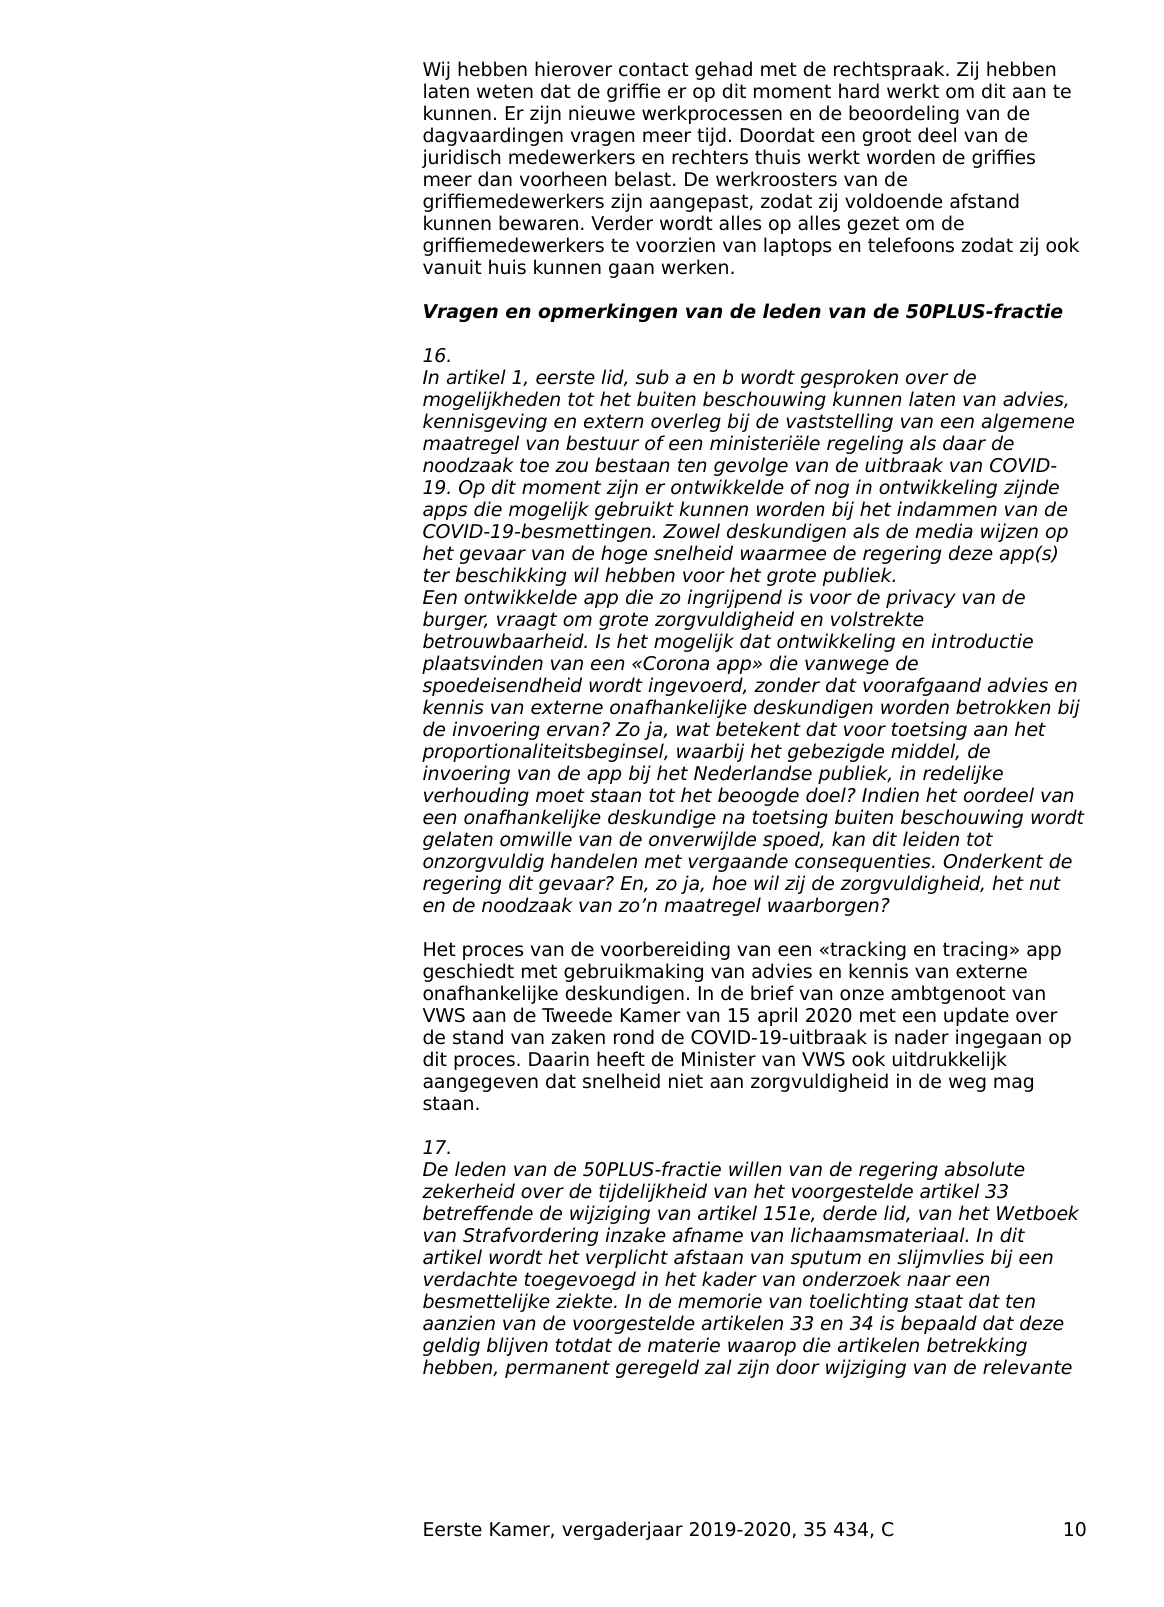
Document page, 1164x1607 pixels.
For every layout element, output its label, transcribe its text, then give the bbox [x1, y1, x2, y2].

text Wij hebben hierover contact gehad met de rechtspraak. Zij hebben laten weten dat de griffie er op dit moment hard werkt om dit aan te kunnen. Er zijn nieuwe werkprocessen en de beoordeling van de dagvaardingen vragen meer tijd. Doordat een groot deel van de juridisch medewerkers en rechters thuis werkt worden de griffies meer dan voorheen belast. De werkroosters van de griffiemedewerkers zijn aangepast, zodat zij voldoende afstand kunnen bewaren. Verder wordt alles op alles gezet om de griffiemedewerkers te voorzien van laptops en telefoons zodat zij ook vanuit huis kunnen gaan werken. [422, 59, 1087, 279]
text In artikel 1, eerste lid, sub a en b wordt gesproken over de mogelijkheden tot het buiten beschouwing kunnen laten van advies, kennisgeving en extern overleg bij de vaststelling van een algemene maatregel van bestuur of een ministeriële regeling als daar de noodzaak toe zou bestaan ten gevolge van de uitbraak van COVID-19. Op dit moment zijn er ontwikkelde of nog in ontwikkeling zijnde apps die mogelijk gebruikt kunnen worden bij het indammen van de COVID-19-besmettingen. Zowel deskundigen als de media wijzen op het gevaar van de hoge snelheid waarmee de regering deze app(s) ter beschikking wil hebben voor het grote publiek. [422, 367, 1087, 587]
text De leden van de 50PLUS-fractie willen van de regering absolute zekerheid over de tijdelijkheid van het voorgestelde artikel 33 betreffende de wijziging van artikel 151e, derde lid, van het Wetboek van Strafvordering inzake afname van lichaamsmateriaal. In dit artikel wordt het verplicht afstaan van sputum en slijmvlies bij een verdachte toegevoegd in het kader van onderzoek naar een besmettelijke ziekte. In de memorie van toelichting staat dat ten aanzien van de voorgestelde artikelen 33 en 34 is bepaald dat deze geldig blijven totdat de materie waarop die artikelen betrekking hebben, permanent geregeld zal zijn door wijziging van de relevante [422, 1159, 1087, 1379]
subtitle Vragen en opmerkingen van de leden van de 50PLUS-fractie [422, 301, 1087, 323]
text Een ontwikkelde app die zo ingrijpend is voor de privacy van de burger, vraagt om grote zorgvuldigheid en volstrekte betrouwbaarheid. Is het mogelijk dat ontwikkeling en introductie plaatsvinden van een «Corona app» die vanwege de spoedeisendheid wordt ingevoerd, zonder dat voorafgaand advies en kennis van externe onafhankelijke deskundigen worden betrokken bij de invoering ervan? Zo ja, wat betekent dat voor toetsing aan het proportionaliteitsbeginsel, waarbij het gebezigde middel, de invoering van de app bij het Nederlandse publiek, in redelijke verhouding moet staan tot het beoogde doel? Indien het oordeel van een onafhankelijke deskundige na toetsing buiten beschouwing wordt gelaten omwille van de onverwijlde spoed, kan dit leiden tot onzorgvuldig handelen met vergaande consequenties. Onderkent de regering dit gevaar? En, zo ja, hoe wil zij de zorgvuldigheid, het nut en de noodzaak van zo’n maatregel waarborgen? [422, 587, 1087, 917]
text 17. [422, 1137, 1087, 1159]
text Het proces van de voorbereiding van een «tracking en tracing» app geschiedt met gebruikmaking van advies en kennis van externe onafhankelijke deskundigen. In de brief van onze ambtgenoot van VWS aan de Tweede Kamer van 15 april 2020 met een update over de stand van zaken rond de COVID-19-uitbraak is nader ingegaan op dit proces. Daarin heeft de Minister van VWS ook uitdrukkelijk aangegeven dat snelheid niet aan zorgvuldigheid in de weg mag staan. [422, 939, 1087, 1115]
text 16. [422, 345, 1087, 367]
